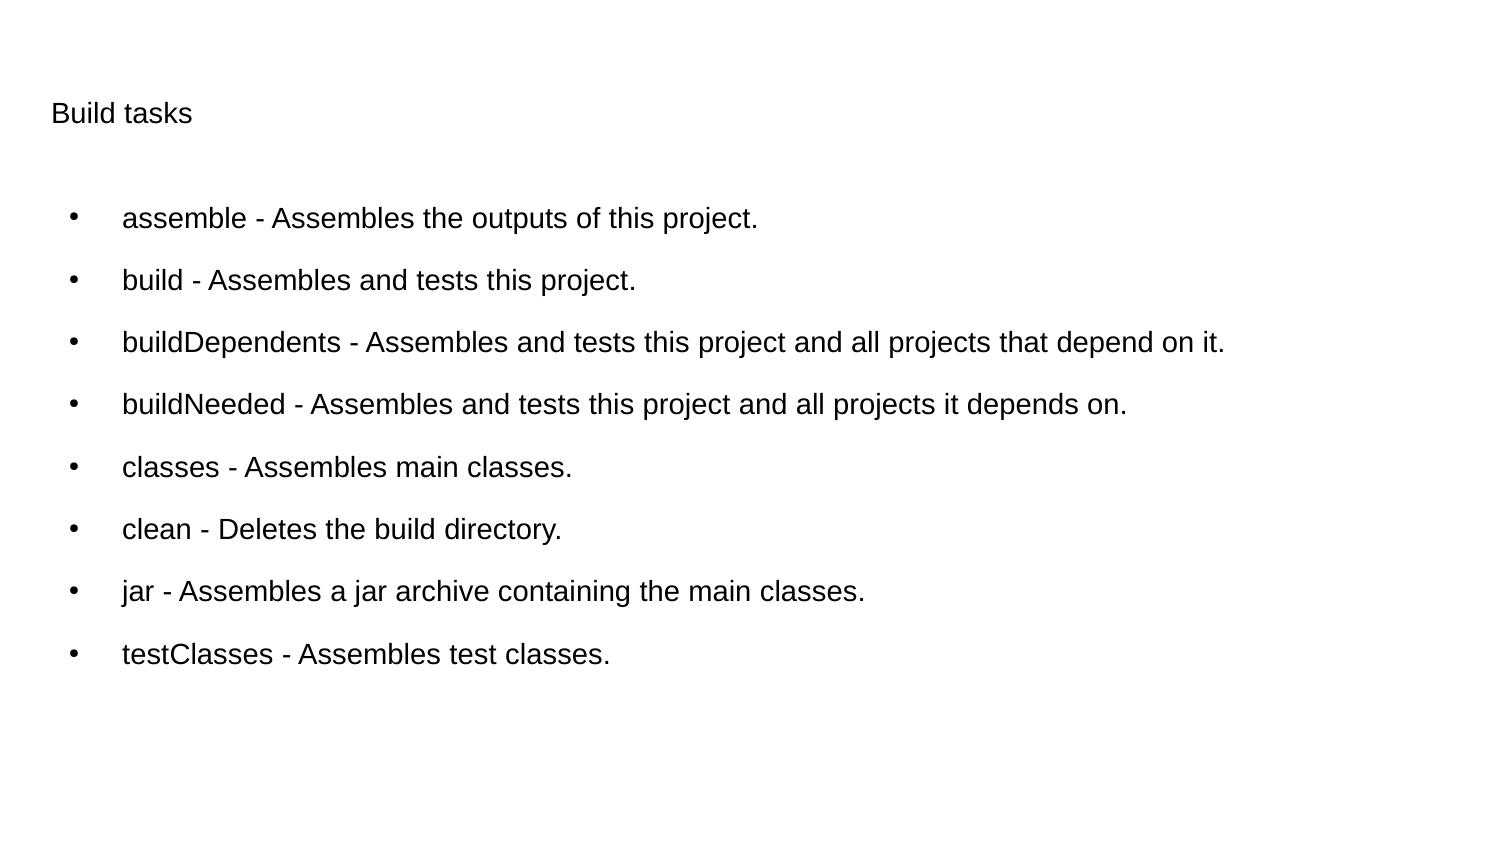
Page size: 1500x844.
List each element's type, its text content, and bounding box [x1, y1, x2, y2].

list assemble - Assembles the outputs of this project. build - Assembles and tests this project. buildDependents - Assembles and tests this project and all projects that depend on it. buildNeeded - Assembles and tests this project and all projects it depends on. classes - Assembles main classes. clean - Deletes the build directory. jar - Assembles a jar archive containing the main classes. testClasses - Assembles test classes. [51, 201, 1449, 750]
title Build tasks [51, 48, 1449, 180]
